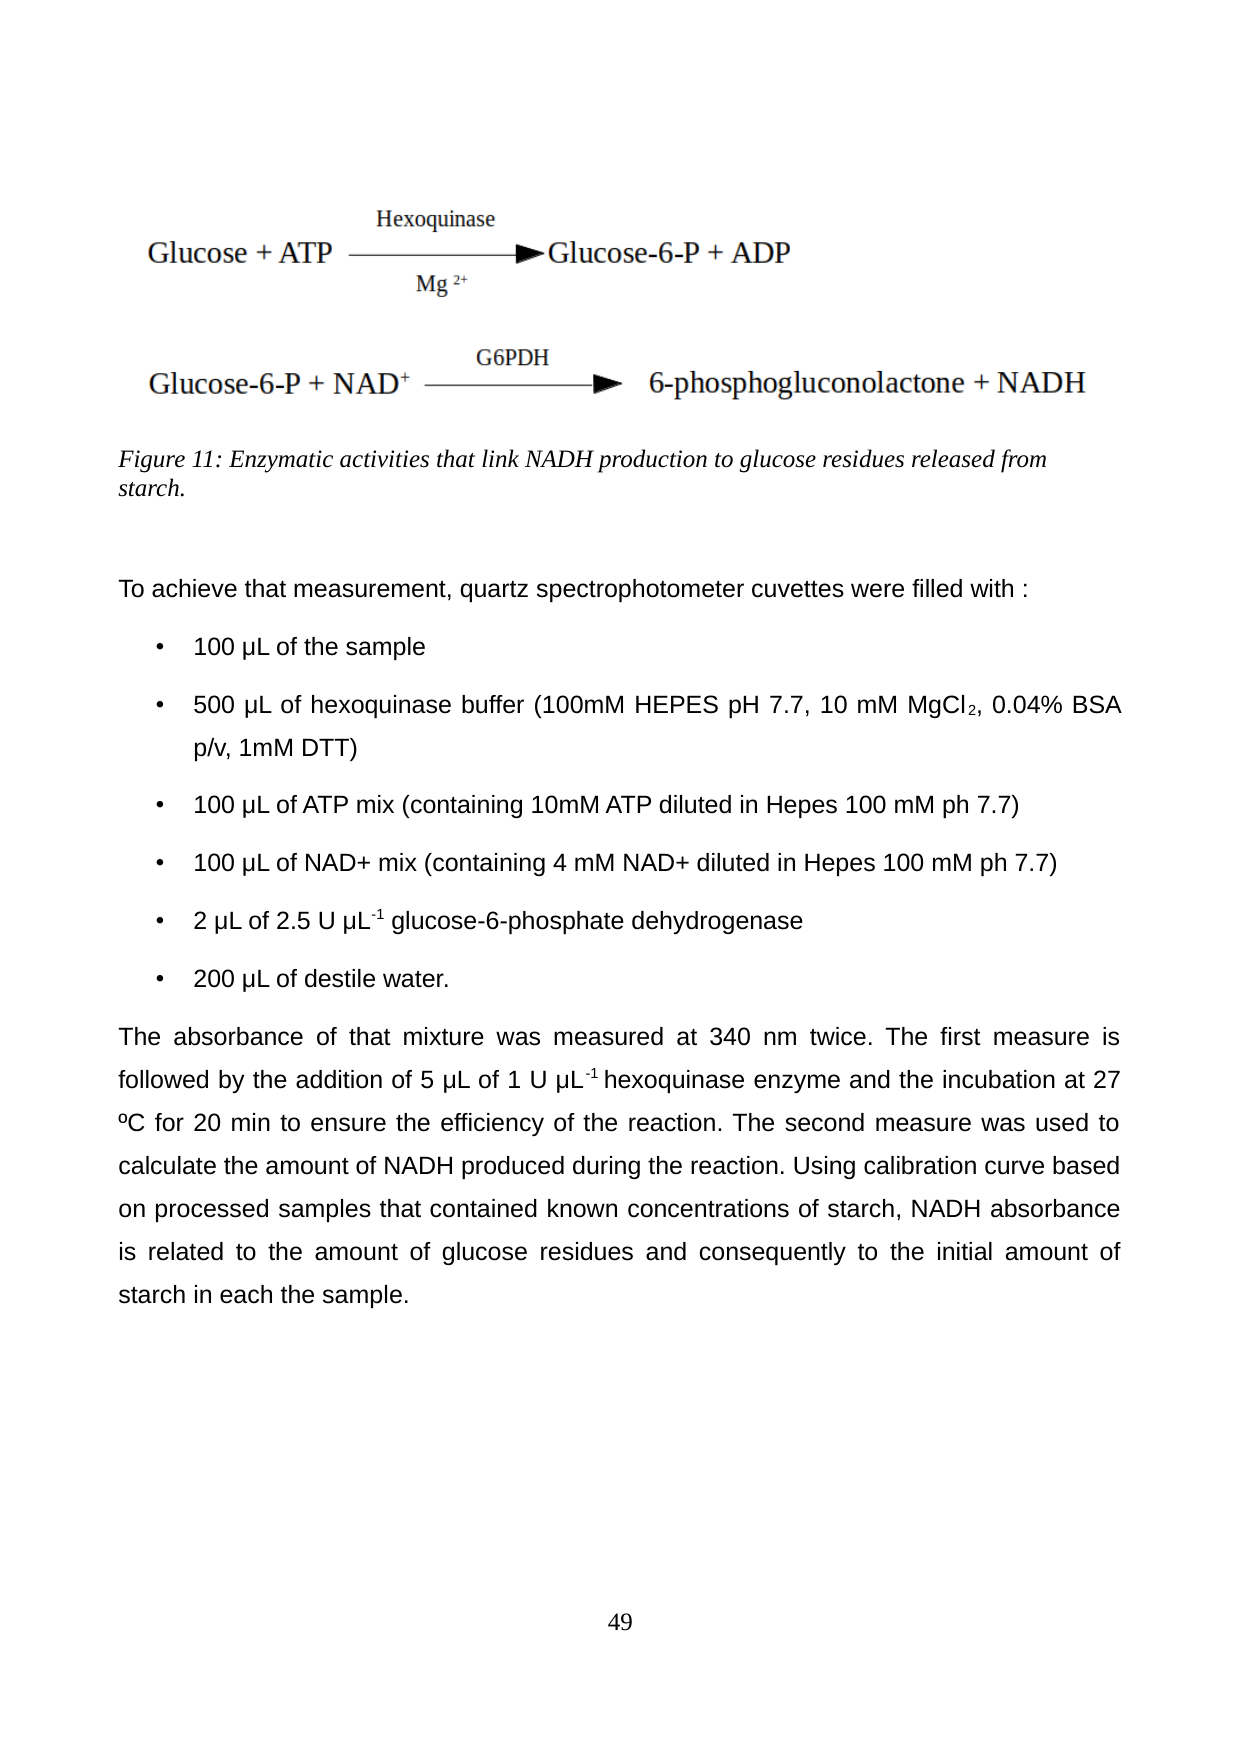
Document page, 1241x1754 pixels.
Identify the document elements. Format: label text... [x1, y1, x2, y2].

list 200 μL of destile water. [156, 964, 1122, 993]
list 100 μL of NAD+ mix (containing 4 mM NAD+ diluted in Hepes 100 mM ph 7.7) [156, 848, 1122, 877]
list 100 μL of ATP mix (containing 10mM ATP diluted in Hepes 100 mM ph 7.7) [156, 791, 1122, 819]
list 2 μL of 2.5 U μL-1 glucose-6-phosphate dehydrogenase [156, 906, 1122, 935]
text Figure 11: Enzymatic activities that link NADH production to glucose residues released from starch. [118, 445, 1122, 502]
list 500 μL of hexoquinase buffer (100mM HEPES pH 7.7, 10 mM MgCl2, 0.04% BSA p/v, 1mM DTT) [156, 689, 1122, 762]
picture [118, 190, 1123, 445]
list 100 μL of the sample [156, 632, 1122, 661]
text To achieve that measurement, quartz spectrophotometer cuvettes were filled with : [118, 574, 1122, 603]
text The absorbance of that mixture was measured at 340 nm twice. The first measure is followed by the addition of 5 μL of 1 U μL-1 hexoquinase enzyme and the incubation at 27 ºC for 20 min to ensure the efficiency of the reaction. The second measure was used to calculate the amount of NADH produced during the reaction. Using calibration curve based on processed samples that contained known concentrations of starch, NADH absorbance is related to the amount of glucose residues and consequently to the initial amount of starch in each the sample. [118, 1022, 1122, 1309]
